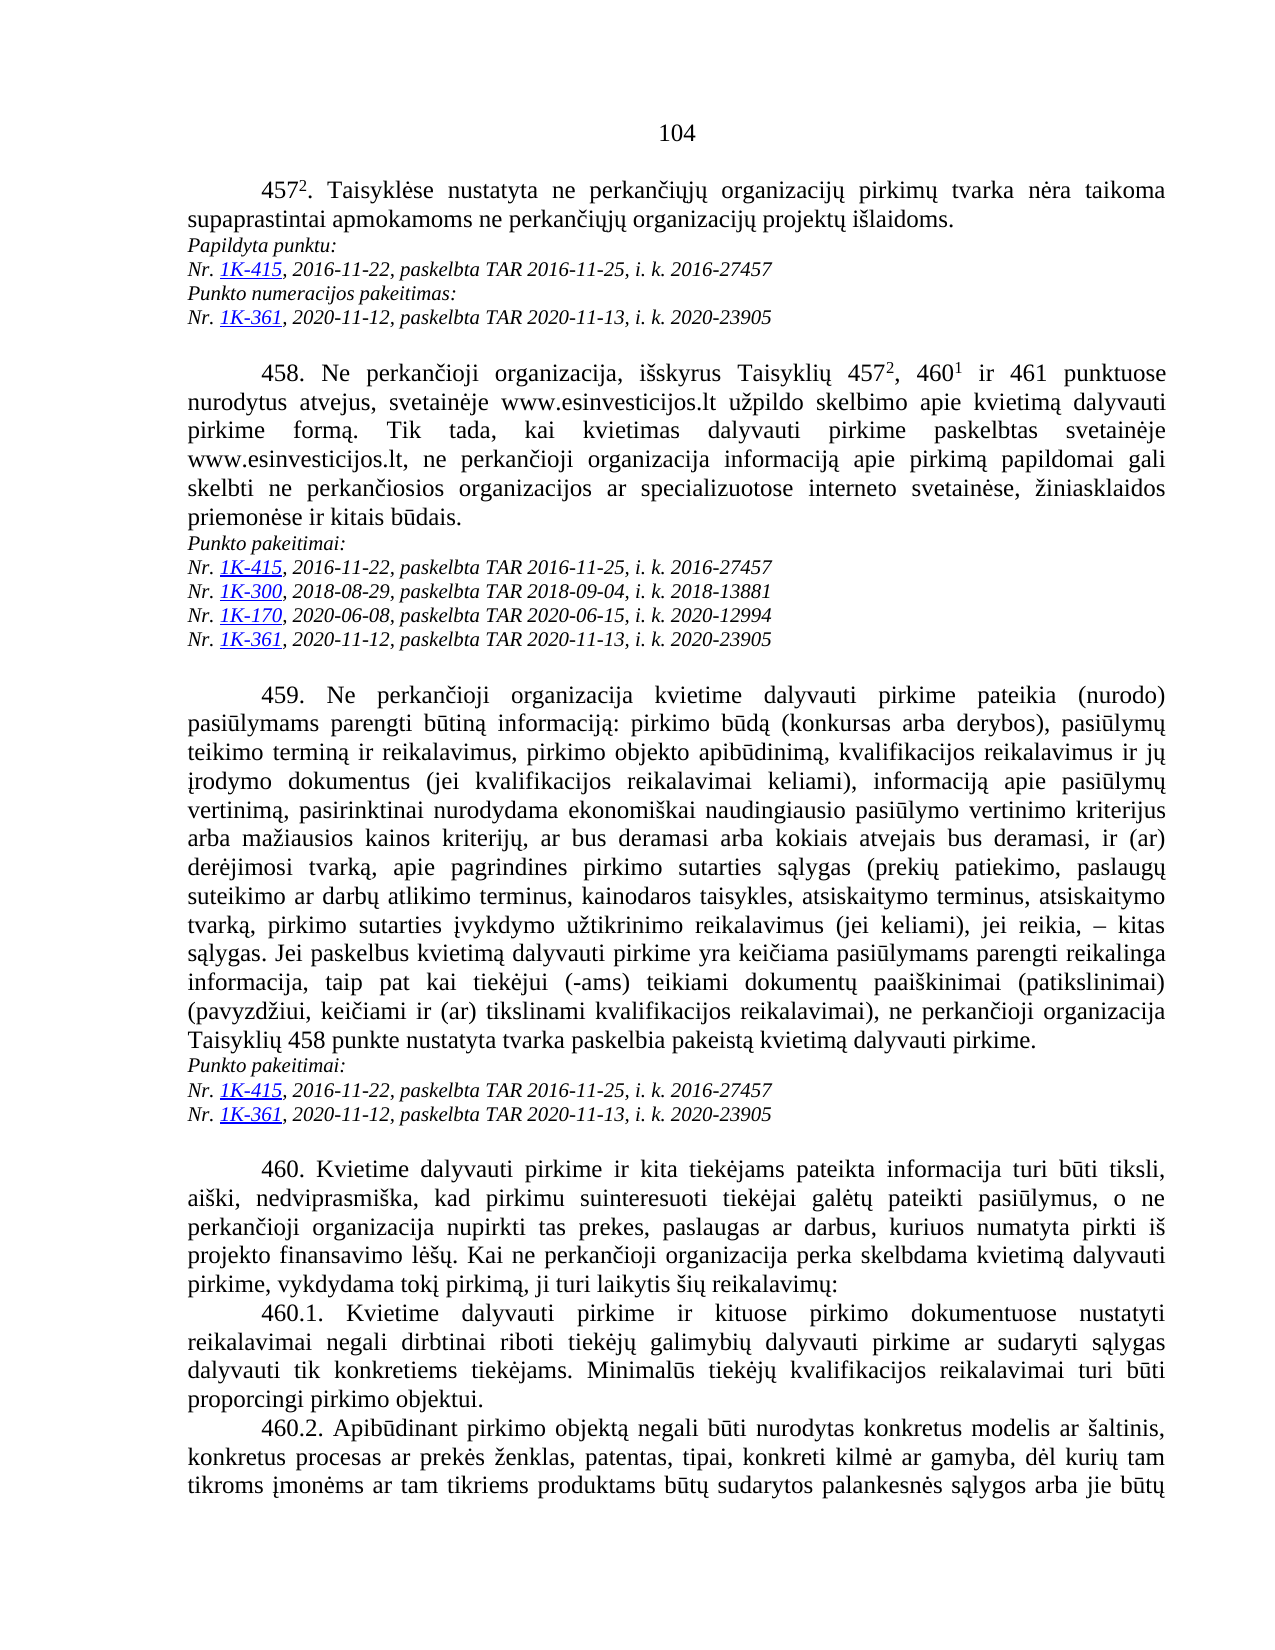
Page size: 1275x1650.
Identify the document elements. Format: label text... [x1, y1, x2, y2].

text 4572. Taisyklėse nustatyta ne perkančiųjų organizacijų pirkimų tvarka nėra taikoma supaprastintai apmokamoms ne perkančiųjų organizacijų projektų išlaidoms. [187, 176, 1167, 233]
text Punkto pakeitimai: [187, 531, 1167, 555]
text Nr. 1K-415, 2016-11-22, paskelbta TAR 2016-11-25, i. k. 2016-27457 [187, 1077, 1167, 1102]
text Nr. 1K-361, 2020-11-12, paskelbta TAR 2020-11-13, i. k. 2020-23905 [187, 627, 1167, 651]
text Punkto pakeitimai: [187, 1053, 1167, 1077]
text Nr. 1K-361, 2020-11-12, paskelbta TAR 2020-11-13, i. k. 2020-23905 [187, 305, 1167, 329]
text Nr. 1K-415, 2016-11-22, paskelbta TAR 2016-11-25, i. k. 2016-27457 [187, 555, 1167, 579]
text 460. Kvietime dalyvauti pirkime ir kita tiekėjams pateikta informacija turi būti tiksli, aiški, nedviprasmiška, kad pirkimu suinteresuoti tiekėjai galėtų pateikti pasiūlymus, o ne perkančioji organizacija nupirkti tas prekes, paslaugas ar darbus, kuriuos numatyta pirkti iš projekto finansavimo lėšų. Kai ne perkančioji organizacija perka skelbdama kvietimą dalyvauti pirkime, vykdydama tokį pirkimą, ji turi laikytis šių reikalavimų: [187, 1154, 1167, 1298]
text Nr. 1K-300, 2018-08-29, paskelbta TAR 2018-09-04, i. k. 2018-13881 [187, 579, 1167, 603]
text 460.2. Apibūdinant pirkimo objektą negali būti nurodytas konkretus modelis ar šaltinis, konkretus procesas ar prekės ženklas, patentas, tipai, konkreti kilmė ar gamyba, dėl kurių tam tikroms įmonėms ar tam tikriems produktams būtų sudarytos palankesnės sąlygos arba jie būtų [187, 1413, 1167, 1499]
text Nr. 1K-415, 2016-11-22, paskelbta TAR 2016-11-25, i. k. 2016-27457 [187, 257, 1167, 281]
text 459. Ne perkančioji organizacija kvietime dalyvauti pirkime pateikia (nurodo) pasiūlymams parengti būtiną informaciją: pirkimo būdą (konkursas arba derybos), pasiūlymų teikimo terminą ir reikalavimus, pirkimo objekto apibūdinimą, kvalifikacijos reikalavimus ir jų įrodymo dokumentus (jei kvalifikacijos reikalavimai keliami), informaciją apie pasiūlymų vertinimą, pasirinktinai nurodydama ekonomiškai naudingiausio pasiūlymo vertinimo kriterijus arba mažiausios kainos kriterijų, ar bus deramasi arba kokiais atvejais bus deramasi, ir (ar) derėjimosi tvarką, apie pagrindines pirkimo sutarties sąlygas (prekių patiekimo, paslaugų suteikimo ar darbų atlikimo terminus, kainodaros taisykles, atsiskaitymo terminus, atsiskaitymo tvarką, pirkimo sutarties įvykdymo užtikrinimo reikalavimus (jei keliami), jei reikia, – kitas sąlygas. Jei paskelbus kvietimą dalyvauti pirkime yra keičiama pasiūlymams parengti reikalinga informacija, taip pat kai tiekėjui (-ams) teikiami dokumentų paaiškinimai (patikslinimai) (pavyzdžiui, keičiami ir (ar) tikslinami kvalifikacijos reikalavimai), ne perkančioji organizacija Taisyklių 458 punkte nustatyta tvarka paskelbia pakeistą kvietimą dalyvauti pirkime. [187, 680, 1167, 1053]
text 458. Ne perkančioji organizacija, išskyrus Taisyklių 4572, 4601 ir 461 punktuose nurodytus atvejus, svetainėje www.esinvesticijos.lt užpildo skelbimo apie kvietimą dalyvauti pirkime formą. Tik tada, kai kvietimas dalyvauti pirkime paskelbtas svetainėje www.esinvesticijos.lt, ne perkančioji organizacija informaciją apie pirkimą papildomai gali skelbti ne perkančiosios organizacijos ar specializuotose interneto svetainėse, žiniasklaidos priemonėse ir kitais būdais. [187, 358, 1167, 531]
text Punkto numeracijos pakeitimas: [187, 281, 1167, 305]
text Nr. 1K-361, 2020-11-12, paskelbta TAR 2020-11-13, i. k. 2020-23905 [187, 1102, 1167, 1126]
text Papildyta punktu: [187, 233, 1167, 257]
text 460.1. Kvietime dalyvauti pirkime ir kituose pirkimo dokumentuose nustatyti reikalavimai negali dirbtinai riboti tiekėjų galimybių dalyvauti pirkime ar sudaryti sąlygas dalyvauti tik konkretiems tiekėjams. Minimalūs tiekėjų kvalifikacijos reikalavimai turi būti proporcingi pirkimo objektui. [187, 1298, 1167, 1413]
text Nr. 1K-170, 2020-06-08, paskelbta TAR 2020-06-15, i. k. 2020-12994 [187, 603, 1167, 627]
